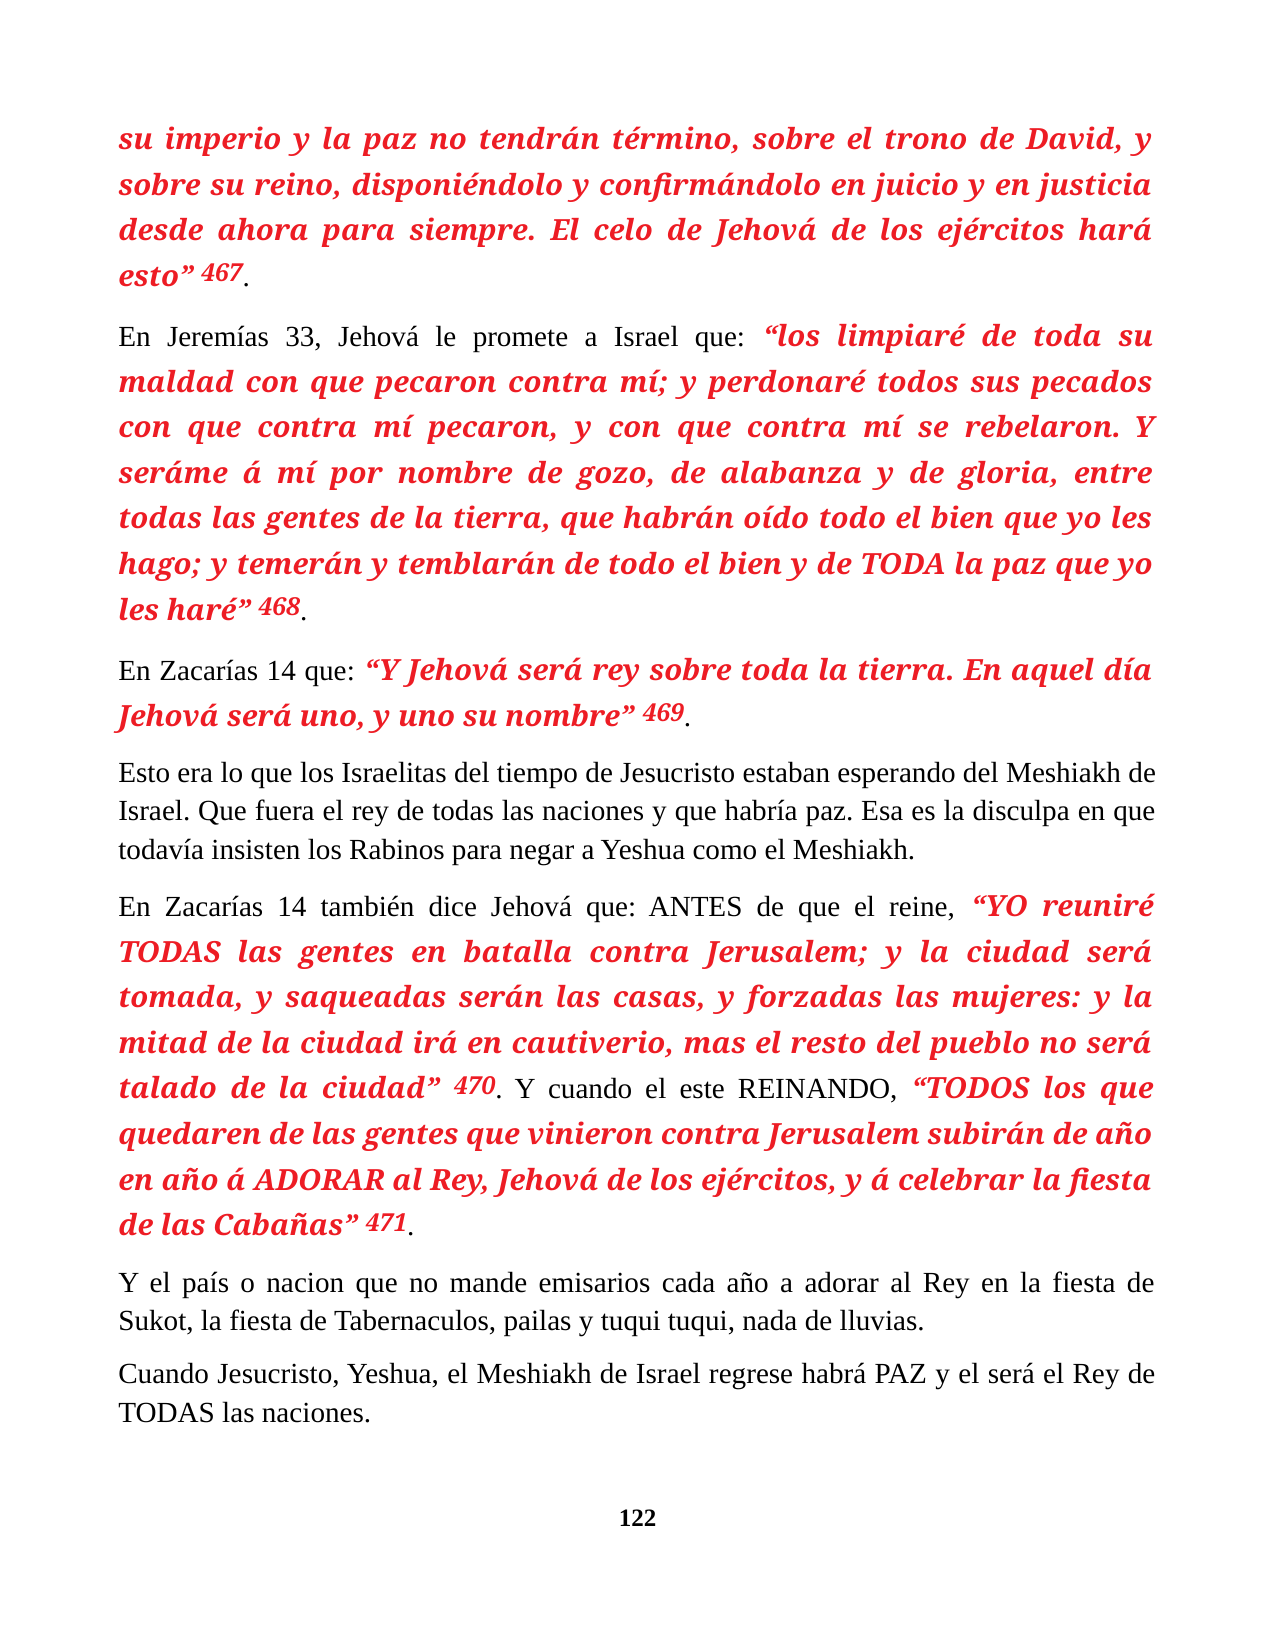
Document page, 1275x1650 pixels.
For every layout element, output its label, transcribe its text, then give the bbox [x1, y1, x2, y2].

text Esto era lo que los Israelitas del tiempo de Jesucristo estaban esperando del Meshiakh de Israel. Que fuera el rey de todas las naciones y que habría paz. Esa es la disculpa en que todavía insisten los Rabinos para negar a Yeshua como el Meshiakh. [118, 755, 1157, 866]
text su imperio y la paz no tendrán término, sobre el trono de David, y sobre su reino, disponiéndolo y confirmándolo en juicio y en justicia desde ahora para siempre. El celo de Jehová de los ejércitos hará esto” . [118, 118, 1157, 295]
text Y el país o nacion que no mande emisarios cada año a adorar al Rey en la fiesta de Sukot, la fiesta de Tabernaculos, pailas y tuqui tuqui, nada de lluvias. [118, 1265, 1157, 1337]
text En Jeremías 33, Jehová le promete a Israel que: “los limpiaré de toda su maldad con que pecaron contra mí; y perdonaré todos sus pecados con que contra mí pecaron, y con que contra mí se rebelaron. Y seráme á mí por nombre de gozo, de alabanza y de gloria, entre todas las gentes de la tierra, que habrán oído todo el bien que yo les hago; y temerán y temblarán de todo el bien y de TODA la paz que yo les haré” . [118, 315, 1157, 629]
text En Zacarías 14 también dice Jehová que: ANTES de que el reine, “YO reuniré TODAS las gentes en batalla contra Jerusalem; y la ciudad será tomada, y saqueadas serán las casas, y forzadas las mujeres: y la mitad de la ciudad irá en cautiverio, mas el resto del pueblo no será talado de la ciudad” . Y cuando el este REINANDO, “TODOS los que quedaren de las gentes que vinieron contra Jerusalem subirán de año en año á ADORAR al Rey, Jehová de los ejércitos, y á celebrar la fiesta de las Cabañas” . [118, 885, 1157, 1244]
text Cuando Jesucristo, Yeshua, el Meshiakh de Israel regrese habrá PAZ y el será el Rey de TODAS las naciones. [118, 1356, 1157, 1428]
text En Zacarías 14 que: “Y Jehová será rey sobre toda la tierra. En aquel día Jehová será uno, y uno su nombre” . [118, 649, 1157, 734]
